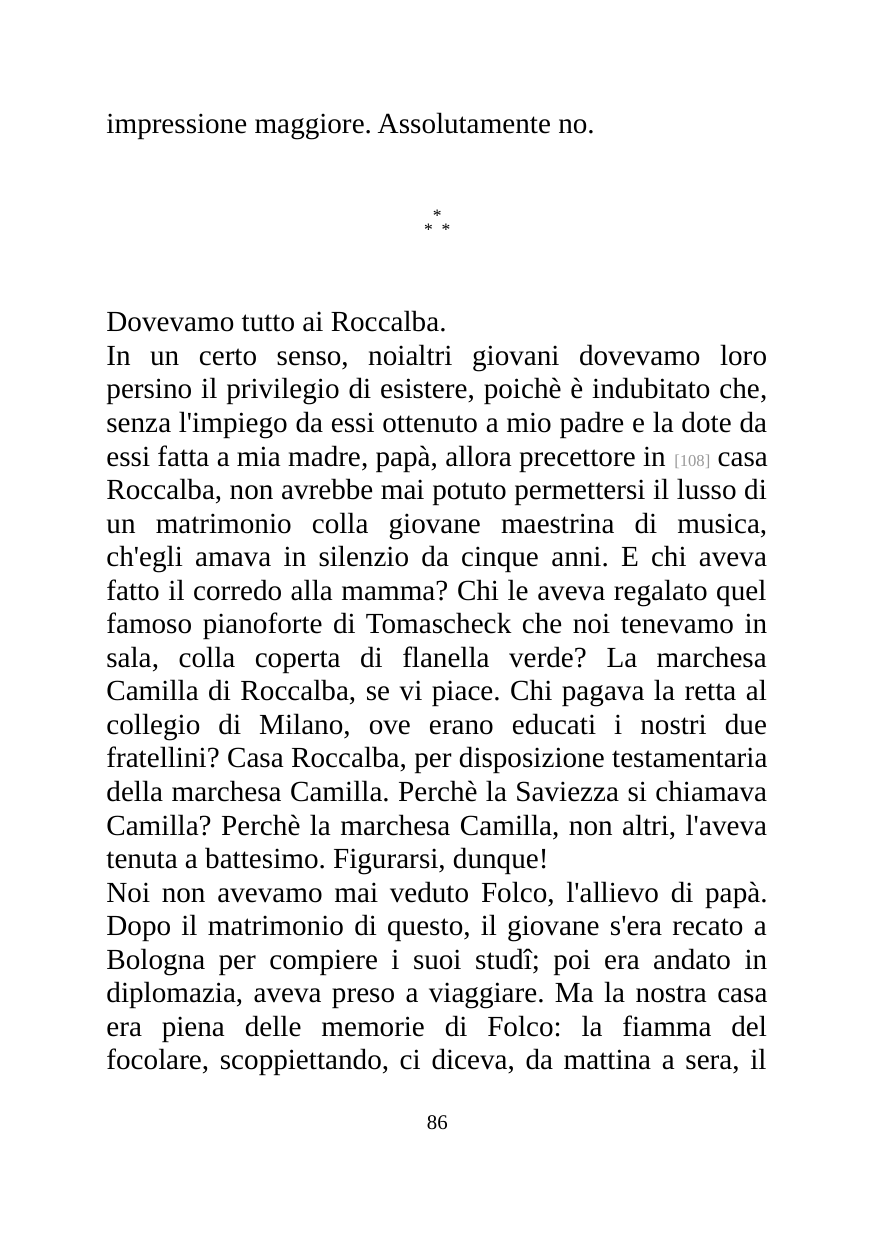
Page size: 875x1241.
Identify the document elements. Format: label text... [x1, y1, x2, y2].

text In un certo senso, noialtri giovani dovevamo loro persino il privilegio di esistere, poichè è indubitato che, senza l'impiego da essi ottenuto a mio padre e la dote da essi fatta a mia madre, papà, allora precettore in [108] casa Roccalba, non avrebbe mai potuto permettersi il lusso di un matrimonio colla giovane maestrina di musica, ch'egli amava in silenzio da cinque anni. E chi aveva fatto il corredo alla mamma? Chi le aveva regalato quel famoso pianoforte di Tomascheck che noi tenevamo in sala, colla coperta di flanella verde? La marchesa Camilla di Roccalba, se vi piace. Chi pagava la retta al collegio di Milano, ove erano educati i nostri due fratellini? Casa Roccalba, per disposizione testamentaria della marchesa Camilla. Perchè la Saviezza si chiamava Camilla? Perchè la marchesa Camilla, non altri, l'aveva tenuta a battesimo. Figurarsi, dunque! [106, 338, 768, 875]
text Dovevamo tutto ai Roccalba. [106, 304, 768, 338]
text impressione maggiore. Assolutamente no. [106, 106, 768, 140]
text *** [106, 205, 768, 239]
text Noi non avevamo mai veduto Folco, l'allievo di papà. Dopo il matrimonio di questo, il giovane s'era recato a Bologna per compiere i suoi studî; poi era andato in diplomazia, aveva preso a viaggiare. Ma la nostra casa era piena delle memorie di Folco: la fiamma del focolare, scoppiettando, ci diceva, da mattina a sera, il [106, 875, 768, 1076]
